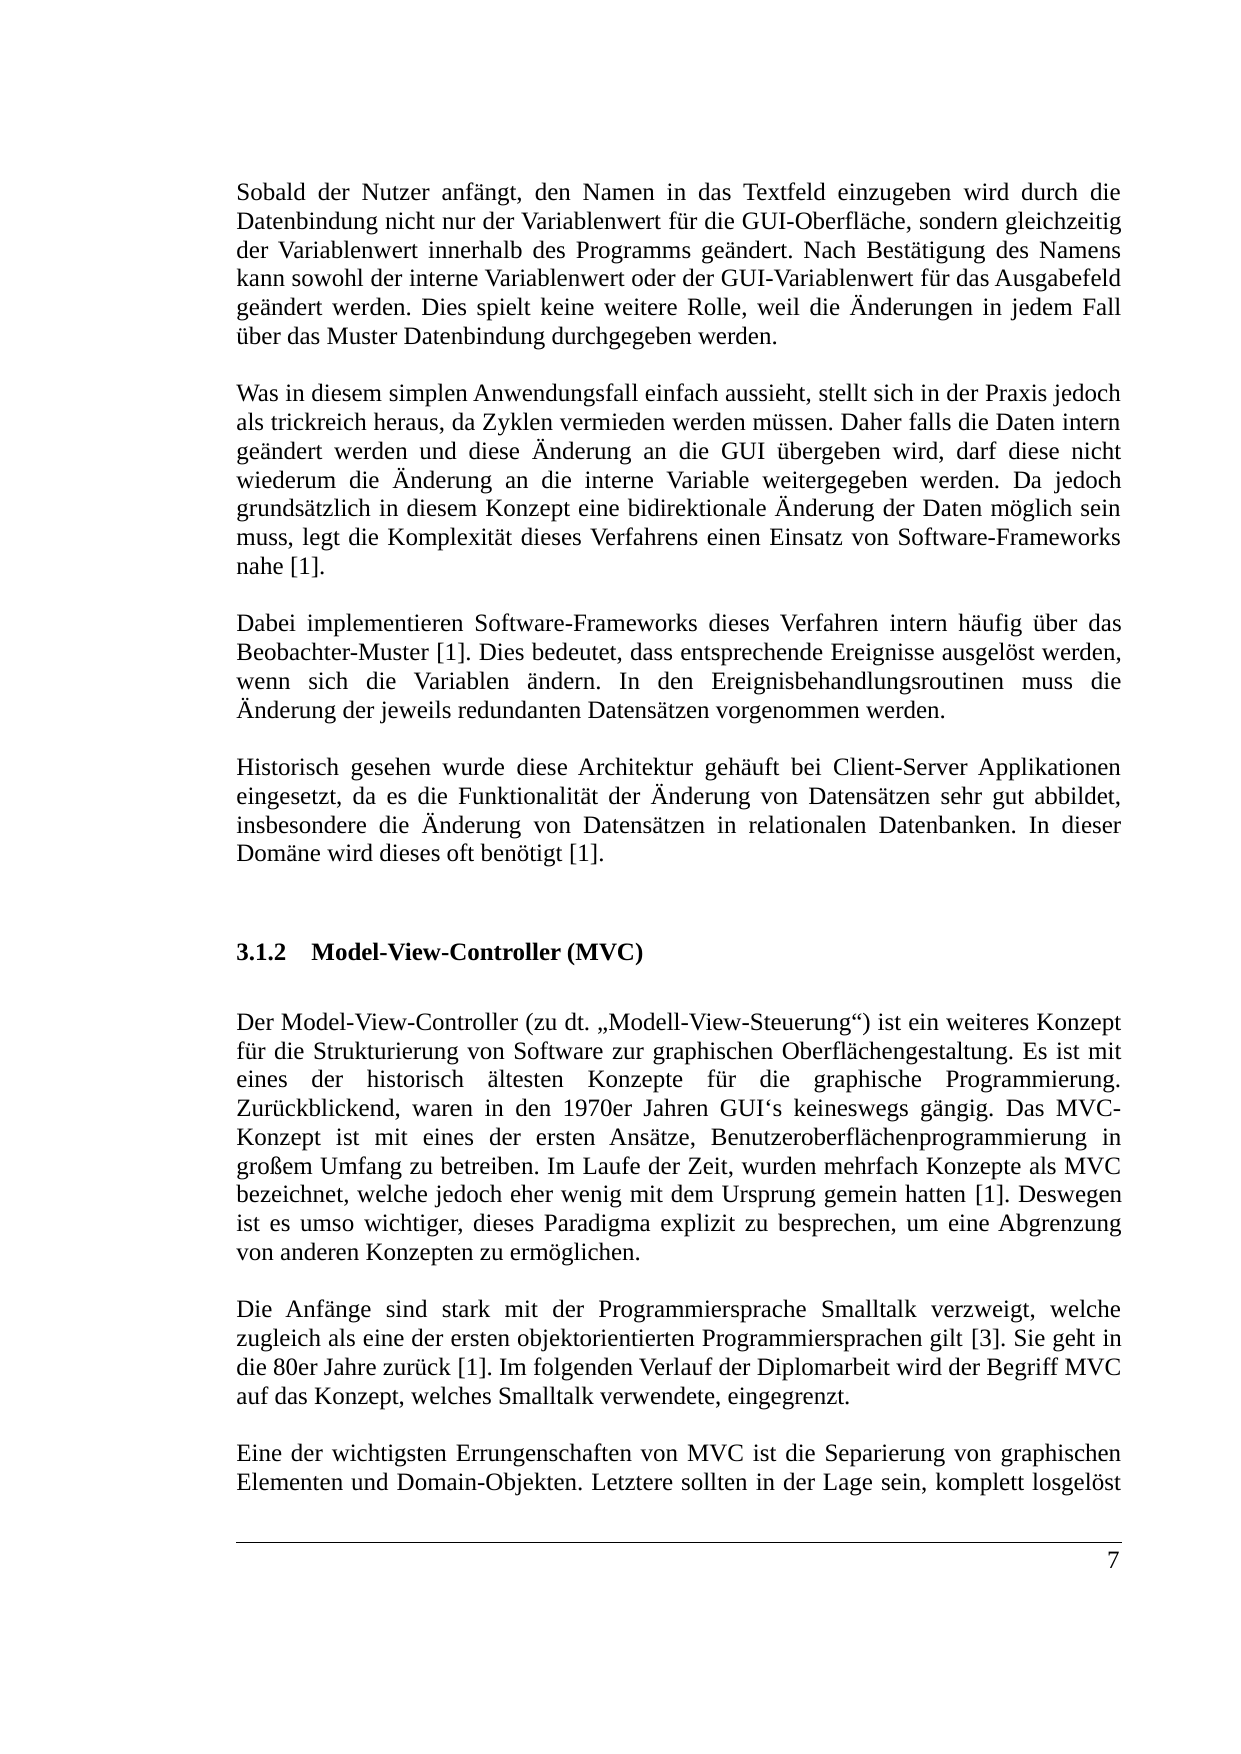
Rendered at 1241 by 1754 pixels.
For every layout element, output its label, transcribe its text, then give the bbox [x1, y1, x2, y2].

text Die Anfänge sind stark mit der Programmiersprache Smalltalk verzweigt, welche zugleich als eine der ersten objektorientierten Programmiersprachen gilt [3]. Sie geht in die 80er Jahre zurück [1]. Im folgenden Verlauf der Diplomarbeit wird der Begriff MVC auf das Konzept, welches Smalltalk verwendete, eingegrenzt. [236, 1294, 1122, 1409]
text Sobald der Nutzer anfängt, den Namen in das Textfeld einzugeben wird durch die Datenbindung nicht nur der Variablenwert für die GUI-Oberfläche, sondern gleichzeitig der Variablenwert innerhalb des Programms geändert. Nach Bestätigung des Namens kann sowohl der interne Variablenwert oder der GUI-Variablenwert für das Ausgabefeld geändert werden. Dies spielt keine weitere Rolle, weil die Änderungen in jedem Fall über das Muster Datenbindung durchgegeben werden. [236, 177, 1122, 350]
subtitle Model-View-Controller (MVC) [236, 937, 1122, 966]
text Dabei implementieren Software-Frameworks dieses Verfahren intern häufig über das Beobachter-Muster [1]. Dies bedeutet, dass entsprechende Ereignisse ausgelöst werden, wenn sich die Variablen ändern. In den Ereignisbehandlungsroutinen muss die Änderung der jeweils redundanten Datensätzen vorgenommen werden. [236, 608, 1122, 723]
text Historisch gesehen wurde diese Architektur gehäuft bei Client-Server Applikationen eingesetzt, da es die Funktionalität der Änderung von Datensätzen sehr gut abbildet, insbesondere die Änderung von Datensätzen in relationalen Datenbanken. In dieser Domäne wird dieses oft benötigt [1]. [236, 752, 1122, 867]
text Eine der wichtigsten Errungenschaften von MVC ist die Separierung von graphischen Elementen und Domain-Objekten. Letztere sollten in der Lage sein, komplett losgelöst [236, 1438, 1122, 1496]
text Der Model-View-Controller (zu dt. „Modell-View-Steuerung“) ist ein weiteres Konzept für die Strukturierung von Software zur graphischen Oberflächengestaltung. Es ist mit eines der historisch ältesten Konzepte für die graphische Programmierung. Zurückblickend, waren in den 1970er Jahren GUI‘s keineswegs gängig. Das MVC-Konzept ist mit eines der ersten Ansätze, Benutzeroberflächenprogrammierung in großem Umfang zu betreiben. Im Laufe der Zeit, wurden mehrfach Konzepte als MVC bezeichnet, welche jedoch eher wenig mit dem Ursprung gemein hatten [1]. Deswegen ist es umso wichtiger, dieses Paradigma explizit zu besprechen, um eine Abgrenzung von anderen Konzepten zu ermöglichen. [236, 1007, 1122, 1266]
text Was in diesem simplen Anwendungsfall einfach aussieht, stellt sich in der Praxis jedoch als trickreich heraus, da Zyklen vermieden werden müssen. Daher falls die Daten intern geändert werden und diese Änderung an die GUI übergeben wird, darf diese nicht wiederum die Änderung an die interne Variable weitergegeben werden. Da jedoch grundsätzlich in diesem Konzept eine bidirektionale Änderung der Daten möglich sein muss, legt die Komplexität dieses Verfahrens einen Einsatz von Software-Frameworks nahe [1]. [236, 378, 1122, 580]
